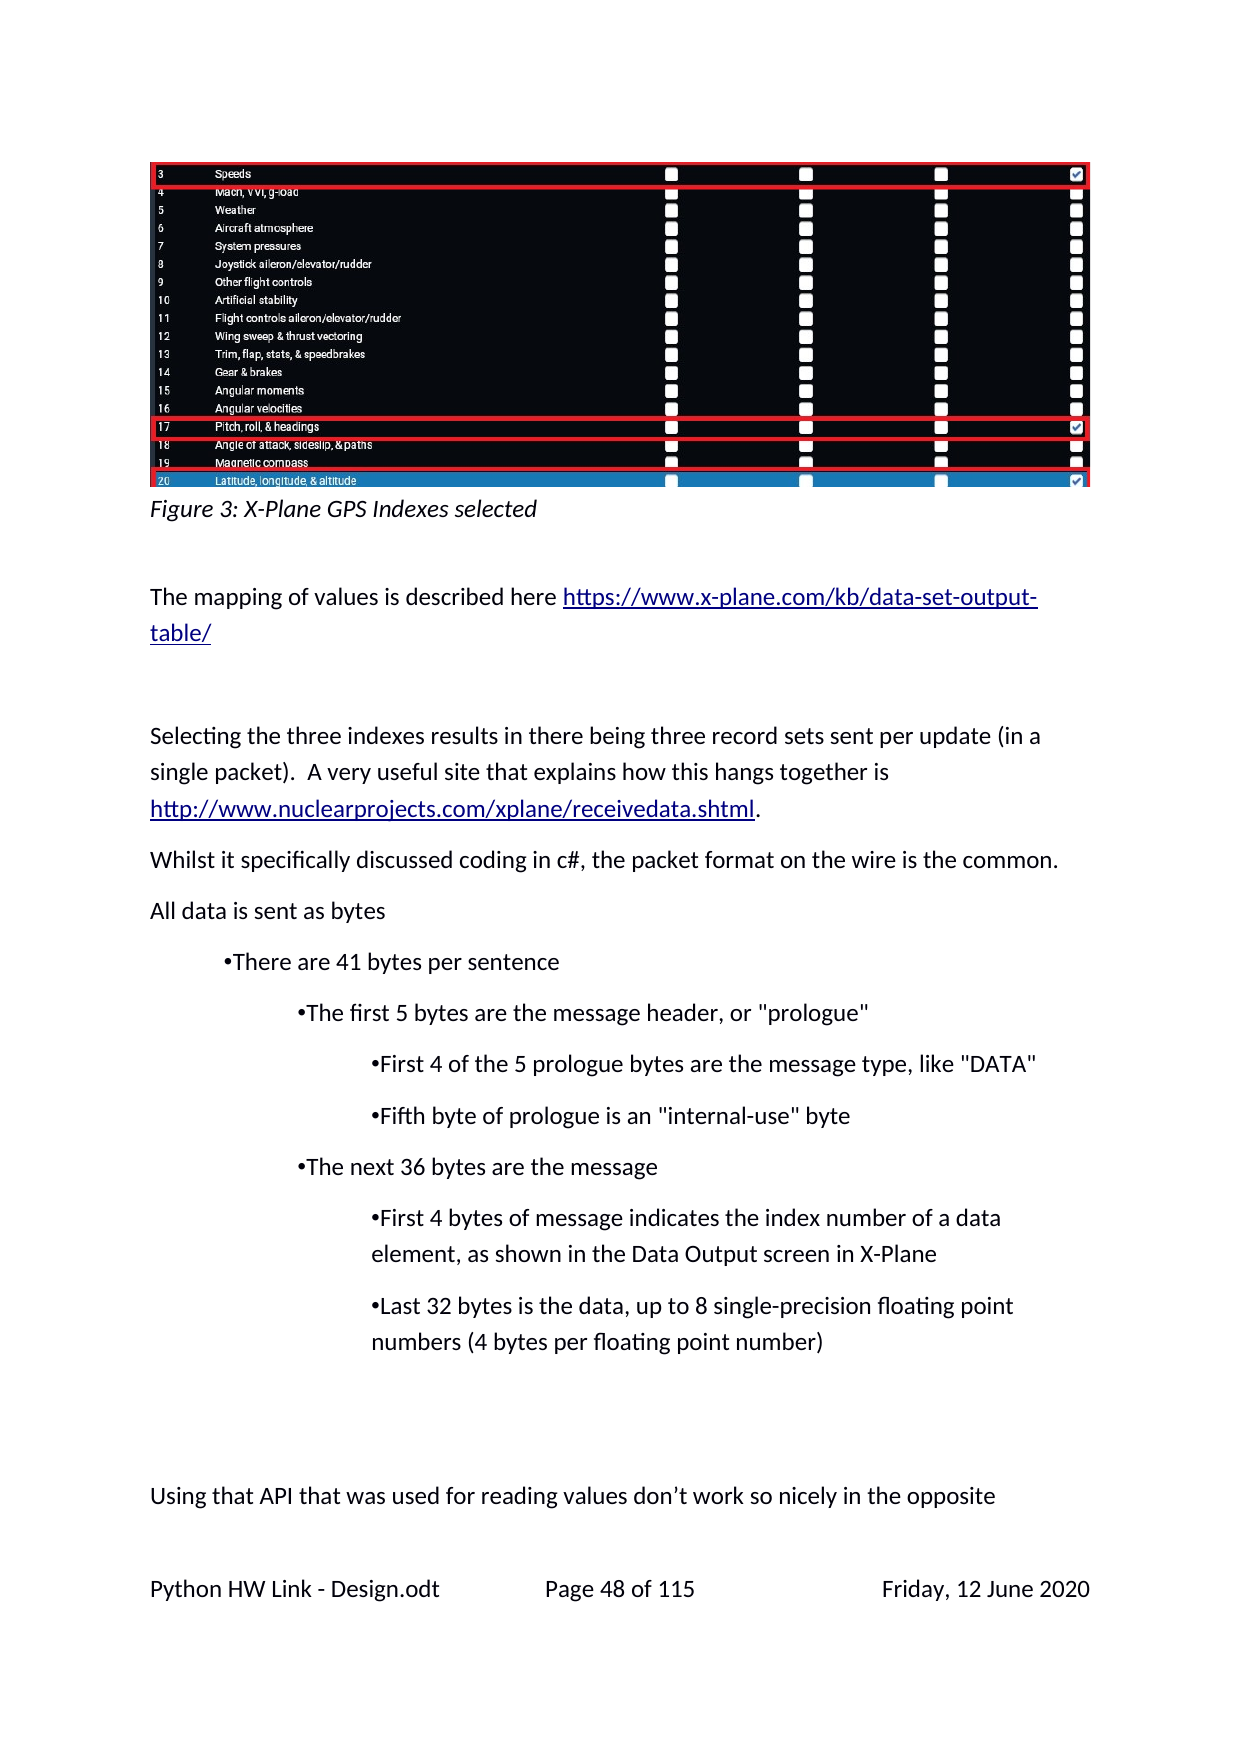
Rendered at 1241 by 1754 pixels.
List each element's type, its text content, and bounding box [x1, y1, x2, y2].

list The first 5 bytes are the message header, or "prologue" [150, 997, 1090, 1028]
text The mapping of values is described here https://www.x-plane.com/kb/data-set-output-table/ [150, 581, 1090, 648]
picture [150, 162, 1091, 487]
text Figure 3: X-Plane GPS Indexes selected [150, 487, 1090, 524]
list There are 41 bytes per sentence [150, 946, 1090, 977]
text All data is sent as bytes [150, 895, 1090, 926]
list First 4 bytes of message indicates the index number of a data element, as shown in the Data Output screen in X-Plane [150, 1202, 1090, 1269]
text Using that API that was used for reading values don’t work so nicely in the opposite [150, 1480, 1090, 1510]
text Whilst it specifically discussed coding in c#, the packet format on the wire is the common. [150, 844, 1090, 874]
list First 4 of the 5 prologue bytes are the message type, like "DATA" [150, 1049, 1090, 1079]
list Last 32 bytes is the data, up to 8 single-precision floating point numbers (4 bytes per floating point number) [150, 1290, 1090, 1357]
list The next 36 bytes are the message [150, 1151, 1090, 1181]
list Fifth byte of prologue is an "internal-use" byte [150, 1100, 1090, 1130]
text Selecting the three indexes results in there being three record sets sent per update (in a single packet). A very useful site that explains how this hangs together is http://www.nuclearprojects.com/xplane/receivedata.shtml. [150, 720, 1090, 823]
